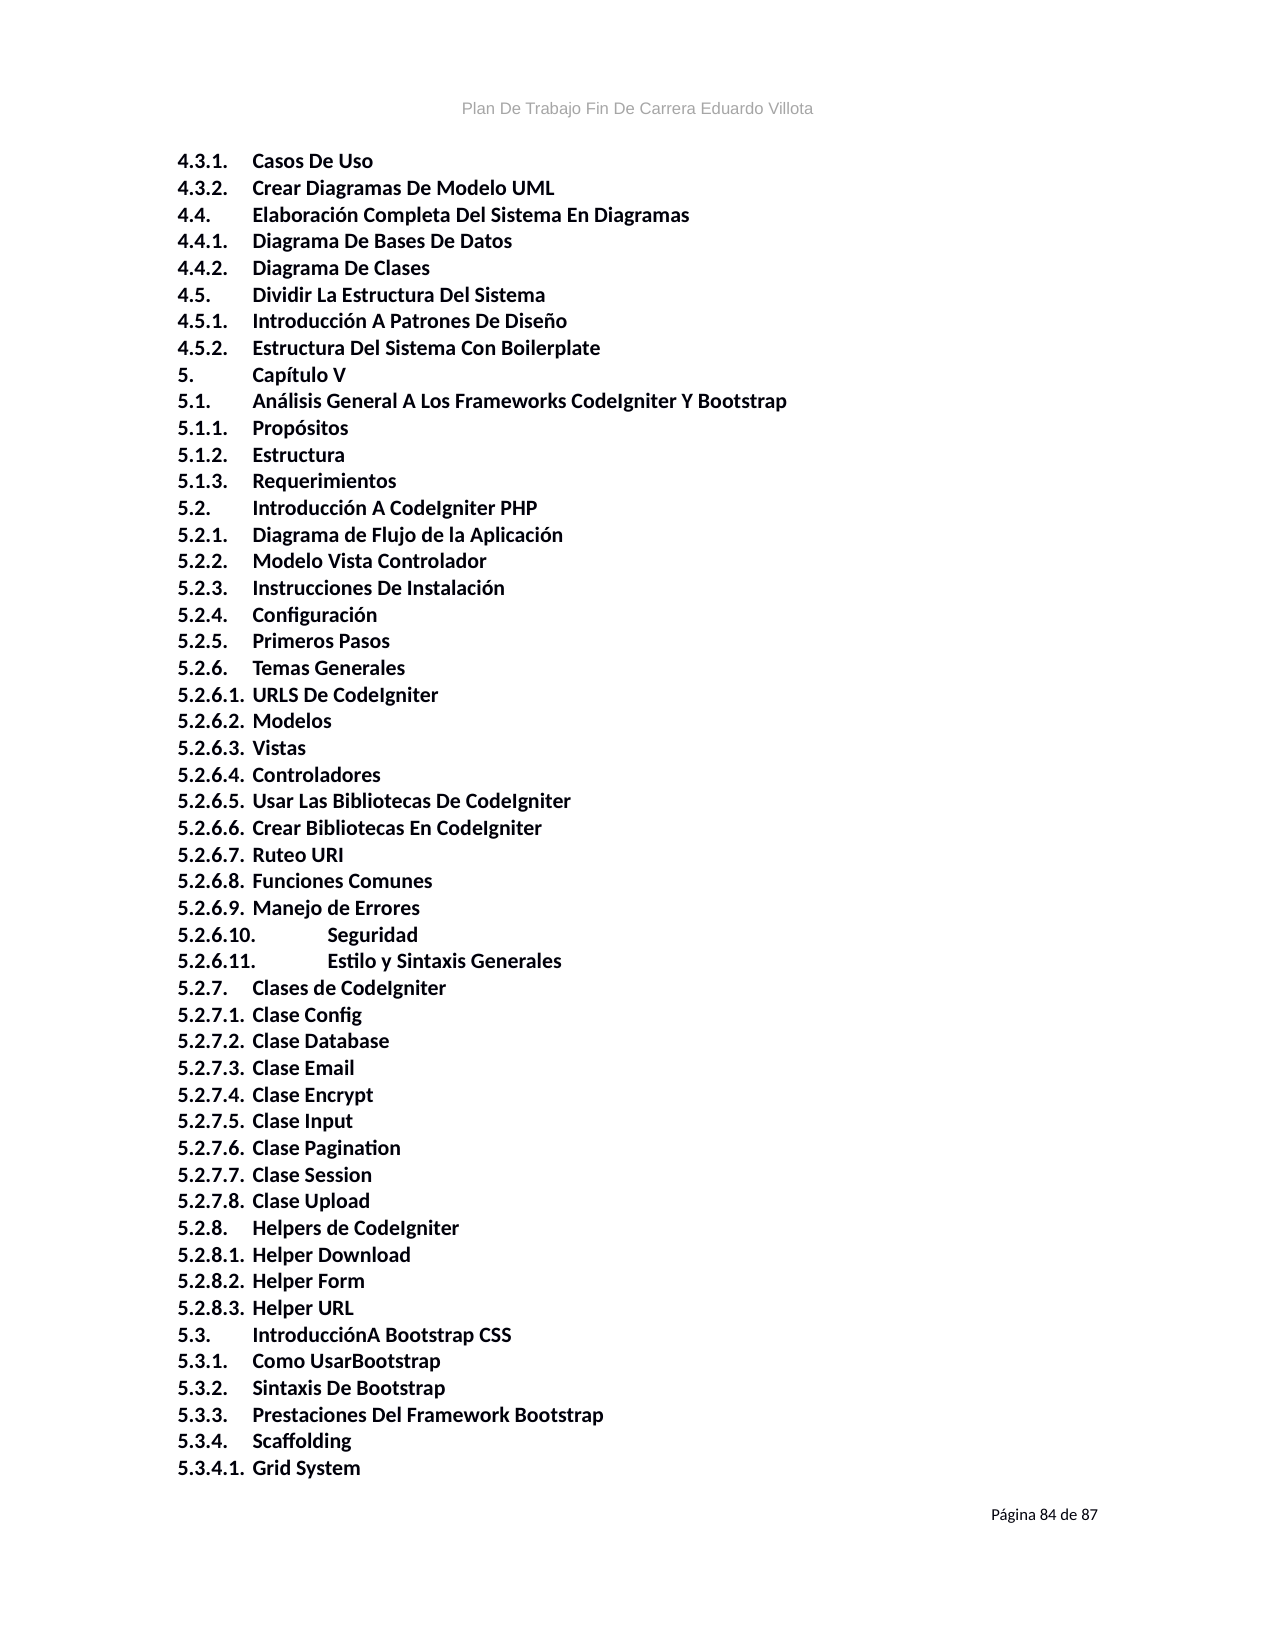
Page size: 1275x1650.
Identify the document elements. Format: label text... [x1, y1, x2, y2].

text 4.4.2. Diagrama De Clases [177, 254, 1098, 281]
text 5.2.6.5. Usar Las Bibliotecas De CodeIgniter [177, 788, 1098, 814]
text 4.5.2. Estructura Del Sistema Con Boilerplate [177, 334, 1098, 361]
text 5.2.6. Temas Generales [177, 654, 1098, 681]
text 5.3.4.1. Grid System [177, 1454, 1098, 1481]
text 5.2.7.8. Clase Upload [177, 1188, 1098, 1214]
text 5.2.6.11. Estilo y Sintaxis Generales [177, 948, 1098, 974]
text 5.2.6.4. Controladores [177, 761, 1098, 788]
text 5.1.1. Propósitos [177, 414, 1098, 441]
text 4.5.1. Introducción A Patrones De Diseño [177, 308, 1098, 334]
text 4.4.1. Diagrama De Bases De Datos [177, 228, 1098, 254]
text 5.3. IntroducciónA Bootstrap CSS [177, 1321, 1098, 1348]
text 5.3.1. Como UsarBootstrap [177, 1348, 1098, 1374]
text 5.2.6.9. Manejo de Errores [177, 894, 1098, 921]
text 5.2.5. Primeros Pasos [177, 628, 1098, 654]
text 5.2.3. Instrucciones De Instalación [177, 574, 1098, 601]
text 5.3.2. Sintaxis De Bootstrap [177, 1374, 1098, 1401]
text 5.2.2. Modelo Vista Controlador [177, 548, 1098, 574]
text 5.2. Introducción A CodeIgniter PHP [177, 494, 1098, 521]
text 5.2.8.1. Helper Download [177, 1241, 1098, 1268]
text 5. Capítulo V [177, 361, 1098, 388]
text 5.1.3. Requerimientos [177, 468, 1098, 494]
text 5.2.6.6. Crear Bibliotecas En CodeIgniter [177, 814, 1098, 841]
text 5.1.2. Estructura [177, 441, 1098, 468]
text 5.2.7.1. Clase Config [177, 1001, 1098, 1028]
text 5.2.4. Configuración [177, 601, 1098, 628]
text 4.3.2. Crear Diagramas De Modelo UML [177, 174, 1098, 201]
text 5.2.6.8. Funciones Comunes [177, 868, 1098, 894]
text 5.2.6.3. Vistas [177, 734, 1098, 761]
text 5.2.7.4. Clase Encrypt [177, 1081, 1098, 1108]
text 4.3.1. Casos De Uso [177, 148, 1098, 174]
text 5.2.8. Helpers de CodeIgniter [177, 1214, 1098, 1241]
text 5.2.7.5. Clase Input [177, 1108, 1098, 1134]
text 4.5. Dividir La Estructura Del Sistema [177, 281, 1098, 308]
text 5.2.6.10. Seguridad [177, 921, 1098, 948]
text 5.3.3. Prestaciones Del Framework Bootstrap [177, 1401, 1098, 1428]
text 5.2.6.2. Modelos [177, 708, 1098, 734]
text 4.4. Elaboración Completa Del Sistema En Diagramas [177, 201, 1098, 228]
text 5.2.1. Diagrama de Flujo de la Aplicación [177, 521, 1098, 548]
text 5.2.6.1. URLS De CodeIgniter [177, 681, 1098, 708]
text 5.2.7.7. Clase Session [177, 1161, 1098, 1188]
text 5.2.8.2. Helper Form [177, 1268, 1098, 1294]
text 5.2.7.2. Clase Database [177, 1028, 1098, 1054]
text 5.2.7.6. Clase Pagination [177, 1134, 1098, 1161]
text 5.2.6.7. Ruteo URI [177, 841, 1098, 868]
text 5.3.4. Scaffolding [177, 1428, 1098, 1454]
text 5.2.7.3. Clase Email [177, 1054, 1098, 1081]
text 5.2.8.3. Helper URL [177, 1294, 1098, 1321]
text 5.1. Análisis General A Los Frameworks CodeIgniter Y Bootstrap [177, 388, 1098, 414]
text 5.2.7. Clases de CodeIgniter [177, 974, 1098, 1001]
